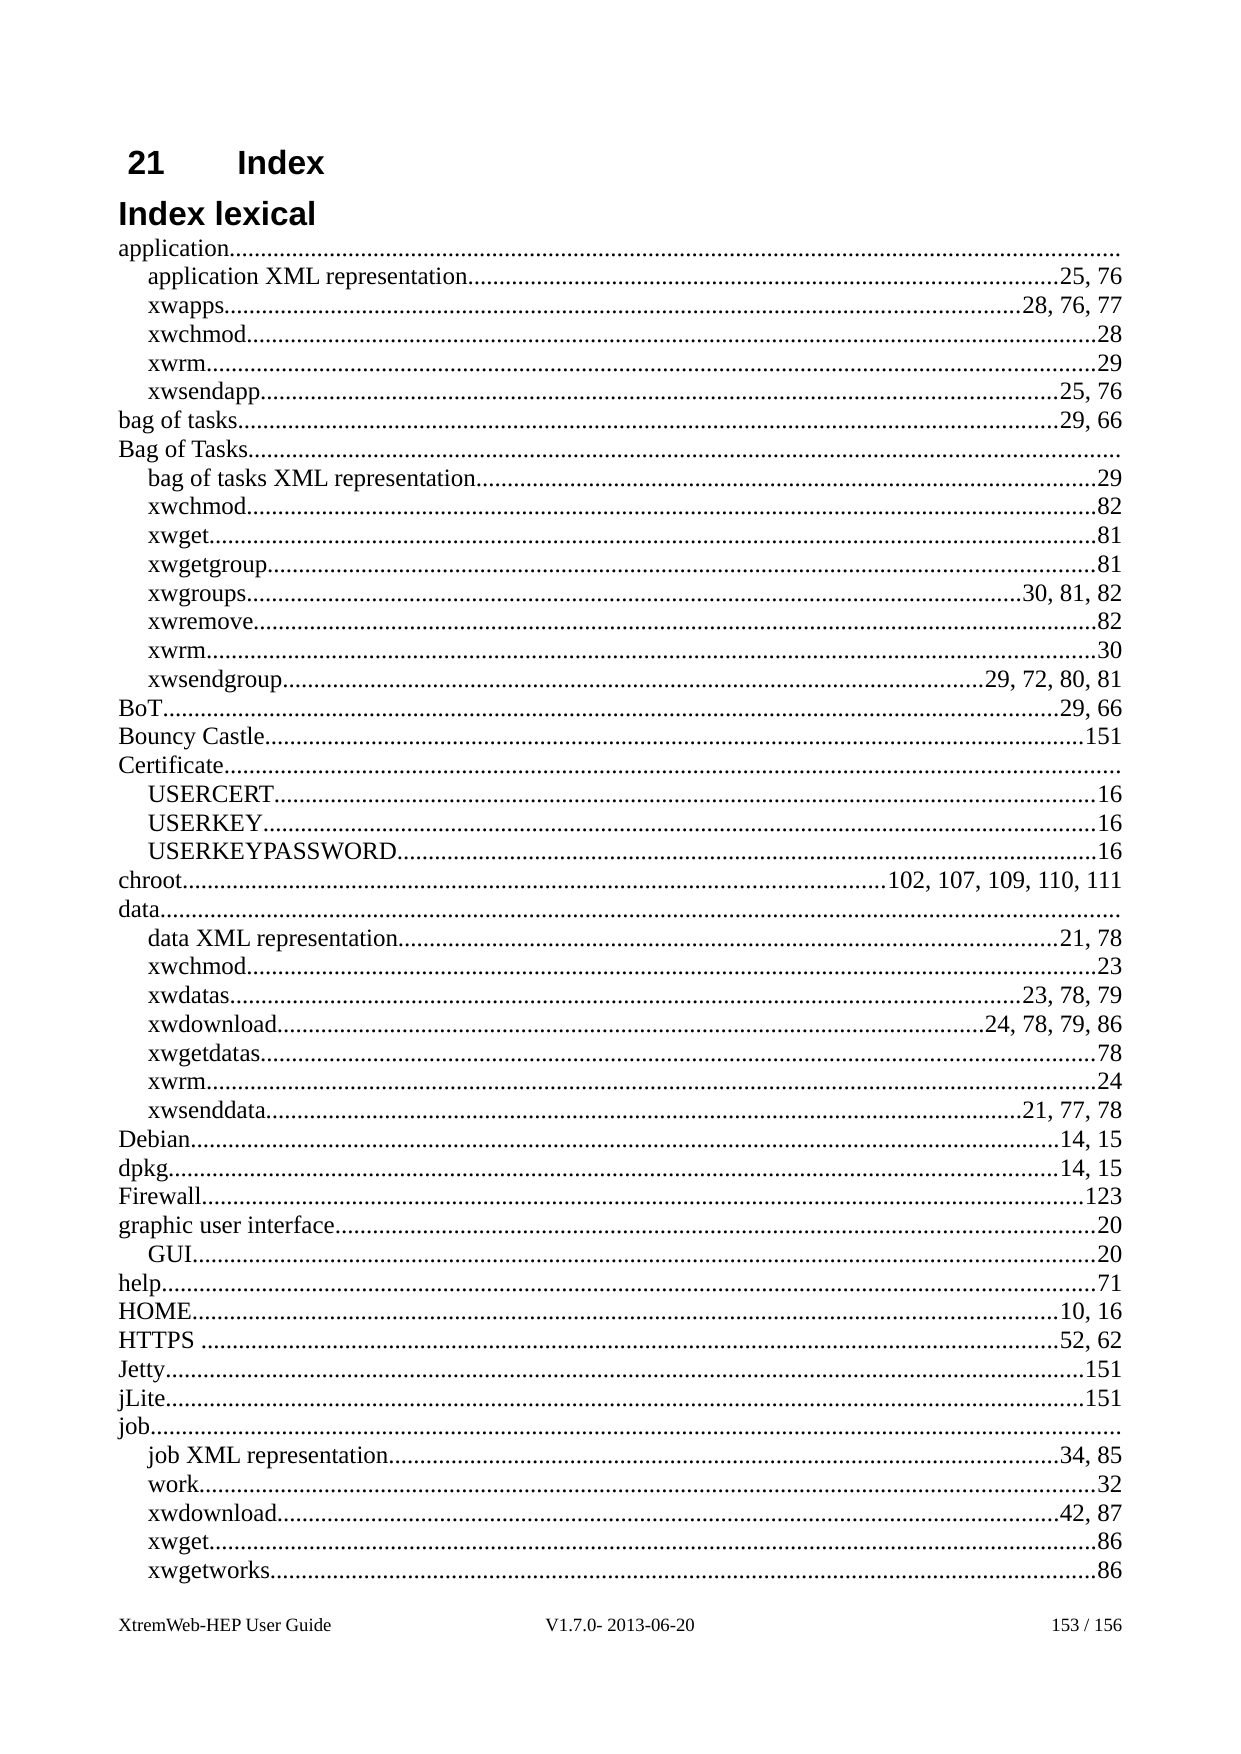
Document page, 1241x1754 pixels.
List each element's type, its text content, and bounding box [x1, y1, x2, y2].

text job [118, 1411, 1122, 1440]
text data [118, 894, 1122, 923]
text xwdatas 23, 78, 79 [148, 980, 1122, 1009]
text xwrm 30 [148, 635, 1122, 664]
text application XML representation 25, 76 [148, 261, 1122, 290]
text GUI 20 [148, 1239, 1122, 1268]
text xwgetgroup 81 [148, 549, 1122, 578]
text xwget 81 [148, 520, 1122, 549]
text xwchmod 23 [148, 951, 1122, 980]
text USERKEY 16 [148, 808, 1122, 836]
text HTTPS 52, 62 [118, 1325, 1122, 1354]
text xwchmod 28 [148, 319, 1122, 348]
text xwsenddata 21, 77, 78 [148, 1095, 1122, 1124]
text graphic user interface 20 [118, 1210, 1122, 1239]
text xwrm 29 [148, 348, 1122, 376]
text BoT 29, 66 [118, 693, 1122, 721]
text application [118, 233, 1122, 261]
text Jetty 151 [118, 1354, 1122, 1383]
text job XML representation 34, 85 [148, 1440, 1122, 1469]
text help 71 [118, 1268, 1122, 1296]
text Certificate [118, 750, 1122, 779]
text xwgetworks 86 [148, 1555, 1122, 1584]
text Bag of Tasks [118, 434, 1122, 463]
text xwrm 24 [148, 1066, 1122, 1095]
text work 32 [148, 1469, 1122, 1498]
text Bouncy Castle 151 [118, 721, 1122, 750]
text xwapps 28, 76, 77 [148, 290, 1122, 319]
text jLite 151 [118, 1383, 1122, 1411]
text xwdownload 24, 78, 79, 86 [148, 1009, 1122, 1038]
text xwgetdatas 78 [148, 1038, 1122, 1066]
text Debian 14, 15 [118, 1124, 1122, 1153]
text xwsendgroup 29, 72, 80, 81 [148, 664, 1122, 693]
text xwchmod 82 [148, 491, 1122, 520]
subtitle Index lexical [118, 194, 1122, 233]
text chroot 102, 107, 109, 110, 111 [118, 865, 1122, 894]
text xwgroups 30, 81, 82 [148, 578, 1122, 606]
text bag of tasks XML representation 29 [148, 463, 1122, 491]
text data XML representation 21, 78 [148, 923, 1122, 951]
subtitle Index [118, 143, 1122, 182]
text HOME 10, 16 [118, 1296, 1122, 1325]
text dpkg 14, 15 [118, 1153, 1122, 1181]
text USERKEYPASSWORD 16 [148, 836, 1122, 865]
text Firewall 123 [118, 1181, 1122, 1210]
text bag of tasks 29, 66 [118, 405, 1122, 434]
text xwsendapp 25, 76 [148, 376, 1122, 405]
text xwget 86 [148, 1526, 1122, 1555]
text xwremove 82 [148, 606, 1122, 635]
text USERCERT 16 [148, 779, 1122, 808]
text xwdownload 42, 87 [148, 1498, 1122, 1526]
